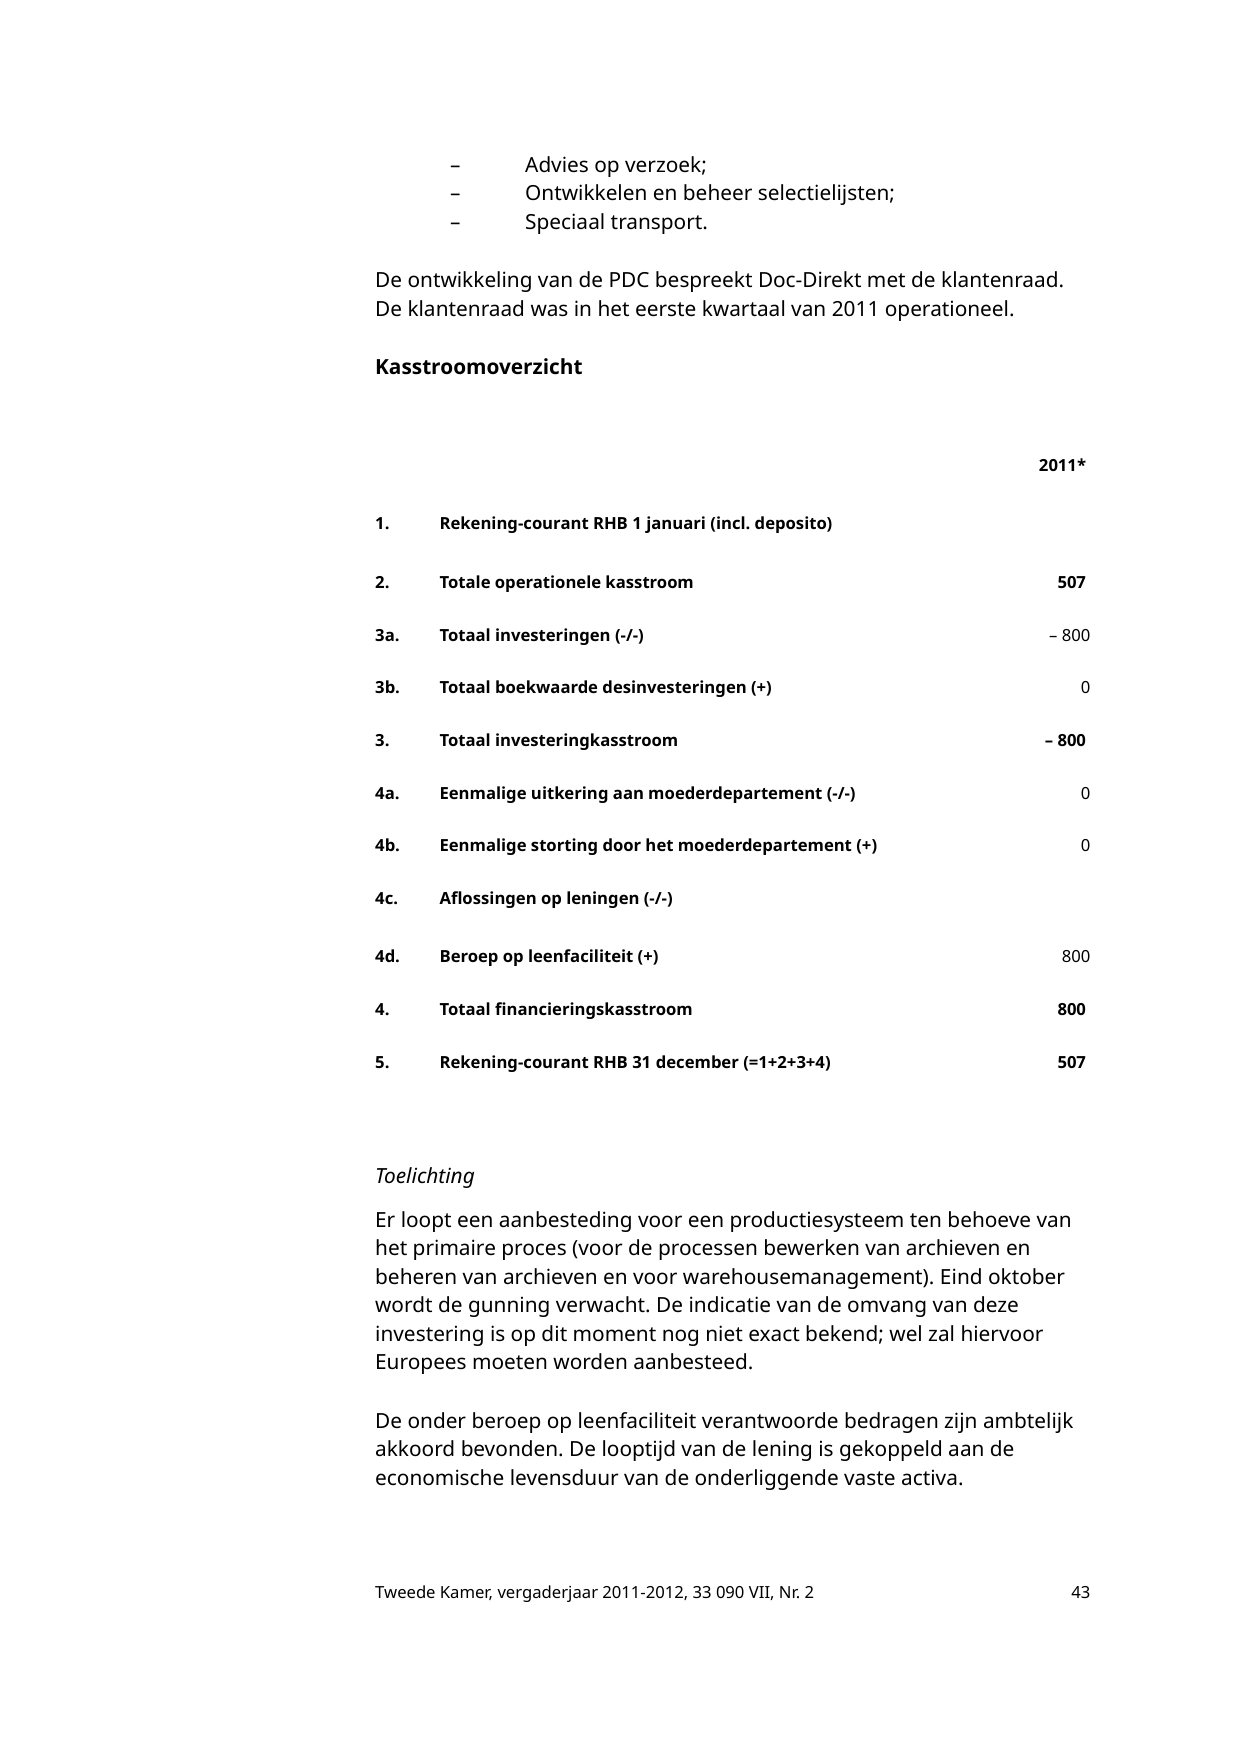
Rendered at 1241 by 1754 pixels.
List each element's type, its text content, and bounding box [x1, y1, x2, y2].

table_cell 3b. [375, 676, 439, 728]
table_cell 4. [375, 998, 439, 1051]
table_cell 0 [969, 676, 1090, 728]
table_header 2011* [969, 454, 1090, 512]
table_header [375, 454, 439, 512]
table_cell 1. [375, 512, 439, 570]
table_cell Aflossingen op leningen (-/-) [439, 887, 968, 945]
table_cell 4a. [375, 781, 439, 834]
table_cell – 800 [969, 623, 1090, 676]
table_cell 507 [969, 1051, 1090, 1103]
table_cell 4d. [375, 945, 439, 998]
table_cell Rekening-courant RHB 31 december (=1+2+3+4) [439, 1051, 968, 1103]
table_cell 3a. [375, 623, 439, 676]
list Advies op verzoek; [450, 150, 1090, 178]
text De onder beroep op leenfaciliteit verantwoorde bedragen zijn ambtelijk akkoord bevonden. De looptijd van de lening is gekoppeld aan de economische levensduur van de onderliggende vaste activa. [375, 1406, 1090, 1491]
table_cell – 800 [969, 729, 1090, 781]
list Ontwikkelen en beheer selectielijsten; [450, 178, 1090, 207]
table_cell Totaal boekwaarde desinvesteringen (+) [439, 676, 968, 728]
table_cell 800 [969, 945, 1090, 998]
table_cell Beroep op leenfaciliteit (+) [439, 945, 968, 998]
table_cell [969, 512, 1090, 570]
table_cell 3. [375, 729, 439, 781]
table_cell 2. [375, 570, 439, 623]
text Er loopt een aanbesteding voor een productiesysteem ten behoeve van het primaire proces (voor de processen bewerken van archieven en beheren van archieven en voor warehousemanagement). Eind oktober wordt de gunning verwacht. De indicatie van de omvang van deze investering is op dit moment nog niet exact bekend; wel zal hiervoor Europees moeten worden aanbesteed. [375, 1205, 1090, 1376]
text Toelichting [375, 1162, 1090, 1190]
table_cell 5. [375, 1051, 439, 1103]
table_cell 800 [969, 998, 1090, 1051]
table_cell 4c. [375, 887, 439, 945]
table_header [439, 454, 968, 512]
table_cell 507 [969, 570, 1090, 623]
table_cell Totale operationele kasstroom [439, 570, 968, 623]
table_cell Totaal investeringkasstroom [439, 729, 968, 781]
table_cell Totaal investeringen (-/-) [439, 623, 968, 676]
text Kasstroomoverzicht [375, 352, 1090, 381]
table_cell [969, 887, 1090, 945]
table_cell Eenmalige storting door het moederdepartement (+) [439, 834, 968, 887]
table_cell 0 [969, 834, 1090, 887]
table_cell Rekening-courant RHB 1 januari (incl. deposito) [439, 512, 968, 570]
table_cell Totaal financieringskasstroom [439, 998, 968, 1051]
table_cell 4b. [375, 834, 439, 887]
table_cell Eenmalige uitkering aan moederdepartement (-/-) [439, 781, 968, 834]
table_cell 0 [969, 781, 1090, 834]
list Speciaal transport. [450, 207, 1090, 235]
text De ontwikkeling van de PDC bespreekt Doc-Direkt met de klantenraad. De klantenraad was in het eerste kwartaal van 2011 operationeel. [375, 265, 1090, 322]
